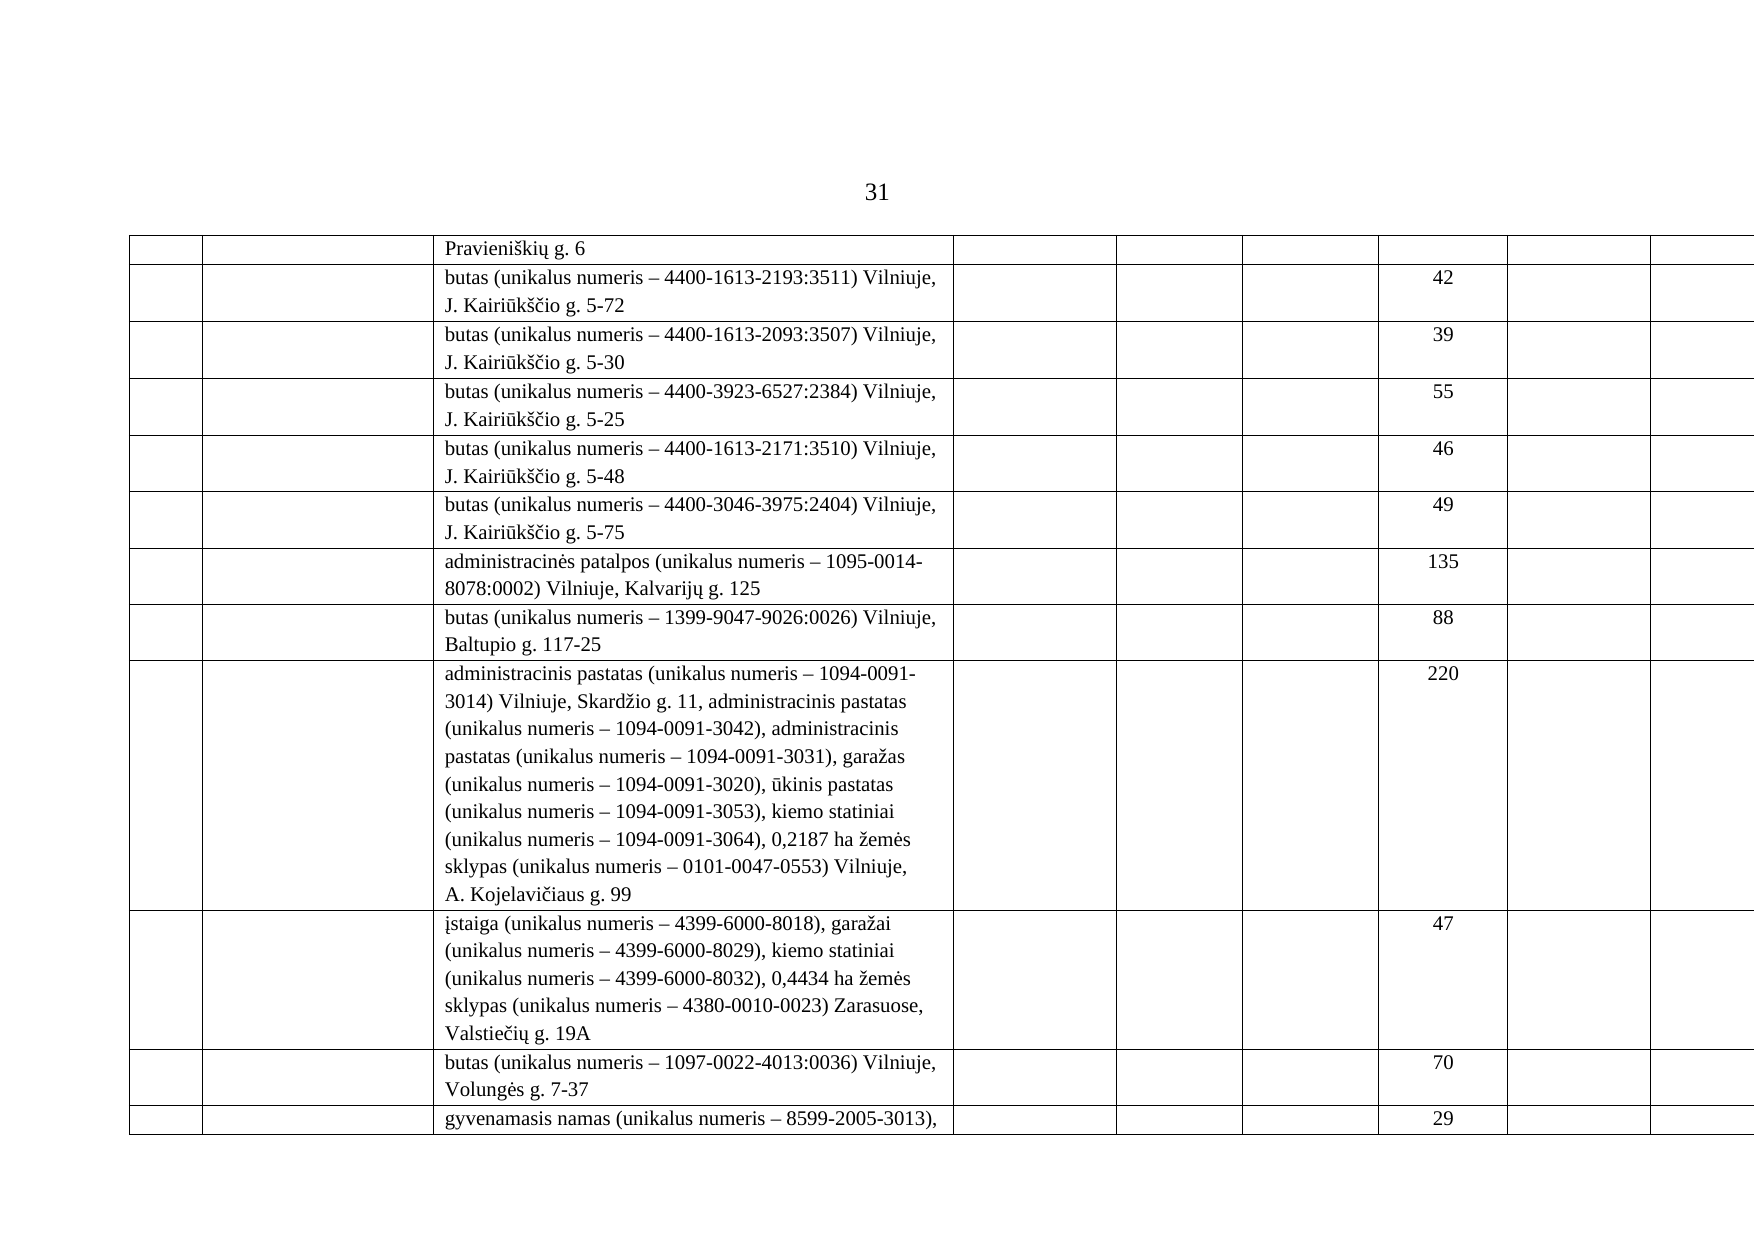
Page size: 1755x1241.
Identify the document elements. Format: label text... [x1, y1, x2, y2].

table_cell [1508, 322, 1650, 378]
table_cell [1508, 661, 1650, 909]
table_cell [203, 549, 433, 604]
table_cell butas (unikalus numeris – 1399-9047-9026:0026) Vilniuje, Baltupio g. 117-25 [434, 605, 953, 660]
table_cell [1651, 436, 1754, 491]
table_cell butas (unikalus numeris – 1097-0022-4013:0036) Vilniuje, Volungės g. 7-37 [434, 1050, 953, 1105]
table_cell [1508, 436, 1650, 491]
table_cell [130, 322, 202, 378]
table_cell [1508, 265, 1650, 321]
table_cell [1117, 322, 1242, 378]
table_cell gyvenamasis namas (unikalus numeris – 8599-2005-3013), [434, 1106, 953, 1133]
table_cell [203, 322, 433, 378]
table_cell [1117, 436, 1242, 491]
table_cell [130, 1050, 202, 1105]
table_cell [1651, 1106, 1754, 1133]
table_cell [130, 549, 202, 604]
table_cell [1243, 1106, 1378, 1133]
table_cell [1508, 1050, 1650, 1105]
table_cell [1243, 436, 1378, 491]
table_cell 47 [1379, 911, 1507, 1048]
table_cell butas (unikalus numeris – 4400-1613-2093:3507) Vilniuje, J. Kairiūkščio g. 5-30 [434, 322, 953, 378]
table_cell [1508, 549, 1650, 604]
table_cell 88 [1379, 605, 1507, 660]
table_cell Pravieniškių g. 6 [434, 236, 953, 264]
table_cell administracinis pastatas (unikalus numeris – 1094-0091-3014) Vilniuje, Skardžio g. 11, administracinis pastatas (unikalus numeris – 1094-0091-3042), administracinis pastatas (unikalus numeris – 1094-0091-3031), garažas (unikalus numeris – 1094-0091-3020), ūkinis pastatas (unikalus numeris – 1094-0091-3053), kiemo statiniai (unikalus numeris – 1094-0091-3064), 0,2187 ha žemės sklypas (unikalus numeris – 0101-0047-0553) Vilniuje, A. Kojelavičiaus g. 99 [434, 661, 953, 909]
table_cell [954, 265, 1116, 321]
table_cell [1651, 492, 1754, 547]
table_cell [203, 1050, 433, 1105]
table_cell [1508, 492, 1650, 547]
table_cell [130, 1106, 202, 1133]
table_cell [1508, 236, 1650, 264]
table_cell 39 [1379, 322, 1507, 378]
table_cell [1117, 605, 1242, 660]
table_cell [954, 379, 1116, 435]
table_cell [1117, 265, 1242, 321]
table_cell [1243, 661, 1378, 909]
table_cell butas (unikalus numeris – 4400-3923-6527:2384) Vilniuje, J. Kairiūkščio g. 5-25 [434, 379, 953, 435]
table_cell [954, 661, 1116, 909]
table_cell [954, 322, 1116, 378]
table_cell [1243, 492, 1378, 547]
table_cell [1508, 1106, 1650, 1133]
table_cell 42 [1379, 265, 1507, 321]
table_cell [1243, 379, 1378, 435]
table_cell įstaiga (unikalus numeris – 4399-6000-8018), garažai (unikalus numeris – 4399-6000-8029), kiemo statiniai (unikalus numeris – 4399-6000-8032), 0,4434 ha žemės sklypas (unikalus numeris – 4380-0010-0023) Zarasuose, Valstiečių g. 19A [434, 911, 953, 1048]
table_cell [1117, 661, 1242, 909]
table_cell [954, 492, 1116, 547]
table_cell [1651, 661, 1754, 909]
table_cell [954, 236, 1116, 264]
table_cell [1508, 379, 1650, 435]
table_cell [1117, 492, 1242, 547]
table_cell 55 [1379, 379, 1507, 435]
table_cell [203, 265, 433, 321]
table_cell [1651, 1050, 1754, 1105]
table_cell [1508, 605, 1650, 660]
table_cell [203, 1106, 433, 1133]
table_cell [1243, 265, 1378, 321]
table_cell [130, 492, 202, 547]
table_cell [1651, 265, 1754, 321]
table_cell [203, 605, 433, 660]
table_cell [1651, 379, 1754, 435]
table_cell administracinės patalpos (unikalus numeris – 1095-0014-8078:0002) Vilniuje, Kalvarijų g. 125 [434, 549, 953, 604]
table_cell 49 [1379, 492, 1507, 547]
table_cell [954, 549, 1116, 604]
table_cell [1117, 236, 1242, 264]
table_cell butas (unikalus numeris – 4400-1613-2193:3511) Vilniuje, J. Kairiūkščio g. 5-72 [434, 265, 953, 321]
table_cell [130, 236, 202, 264]
table_cell [203, 236, 433, 264]
table_cell [954, 911, 1116, 1048]
table_cell [203, 436, 433, 491]
table_cell [1117, 549, 1242, 604]
table_cell [203, 379, 433, 435]
table_cell [1243, 911, 1378, 1048]
table_cell [1243, 1050, 1378, 1105]
table_cell [1243, 236, 1378, 264]
table_cell [1117, 1050, 1242, 1105]
table_cell [1117, 911, 1242, 1048]
table_cell [954, 436, 1116, 491]
table_cell [1243, 605, 1378, 660]
table_cell 220 [1379, 661, 1507, 909]
table_cell [1117, 379, 1242, 435]
table_cell [1651, 236, 1754, 264]
table_cell 70 [1379, 1050, 1507, 1105]
table_cell 29 [1379, 1106, 1507, 1133]
table_cell [1651, 605, 1754, 660]
table_cell [130, 911, 202, 1048]
table_cell butas (unikalus numeris – 4400-3046-3975:2404) Vilniuje, J. Kairiūkščio g. 5-75 [434, 492, 953, 547]
table_cell [954, 1106, 1116, 1133]
table_cell [1508, 911, 1650, 1048]
table_cell [130, 436, 202, 491]
table_cell [203, 661, 433, 909]
table_cell [203, 492, 433, 547]
table_cell [1243, 322, 1378, 378]
table_cell butas (unikalus numeris – 4400-1613-2171:3510) Vilniuje, J. Kairiūkščio g. 5-48 [434, 436, 953, 491]
table_cell [203, 911, 433, 1048]
table_cell [130, 379, 202, 435]
table_cell [1379, 236, 1507, 264]
table_cell [130, 605, 202, 660]
table_cell [1651, 322, 1754, 378]
table_cell [954, 605, 1116, 660]
table_cell 46 [1379, 436, 1507, 491]
table_cell 135 [1379, 549, 1507, 604]
table_cell [130, 661, 202, 909]
table_cell [954, 1050, 1116, 1105]
table_cell [1243, 549, 1378, 604]
table_cell [1651, 911, 1754, 1048]
table_cell [1651, 549, 1754, 604]
table_cell [1117, 1106, 1242, 1133]
table_cell [130, 265, 202, 321]
